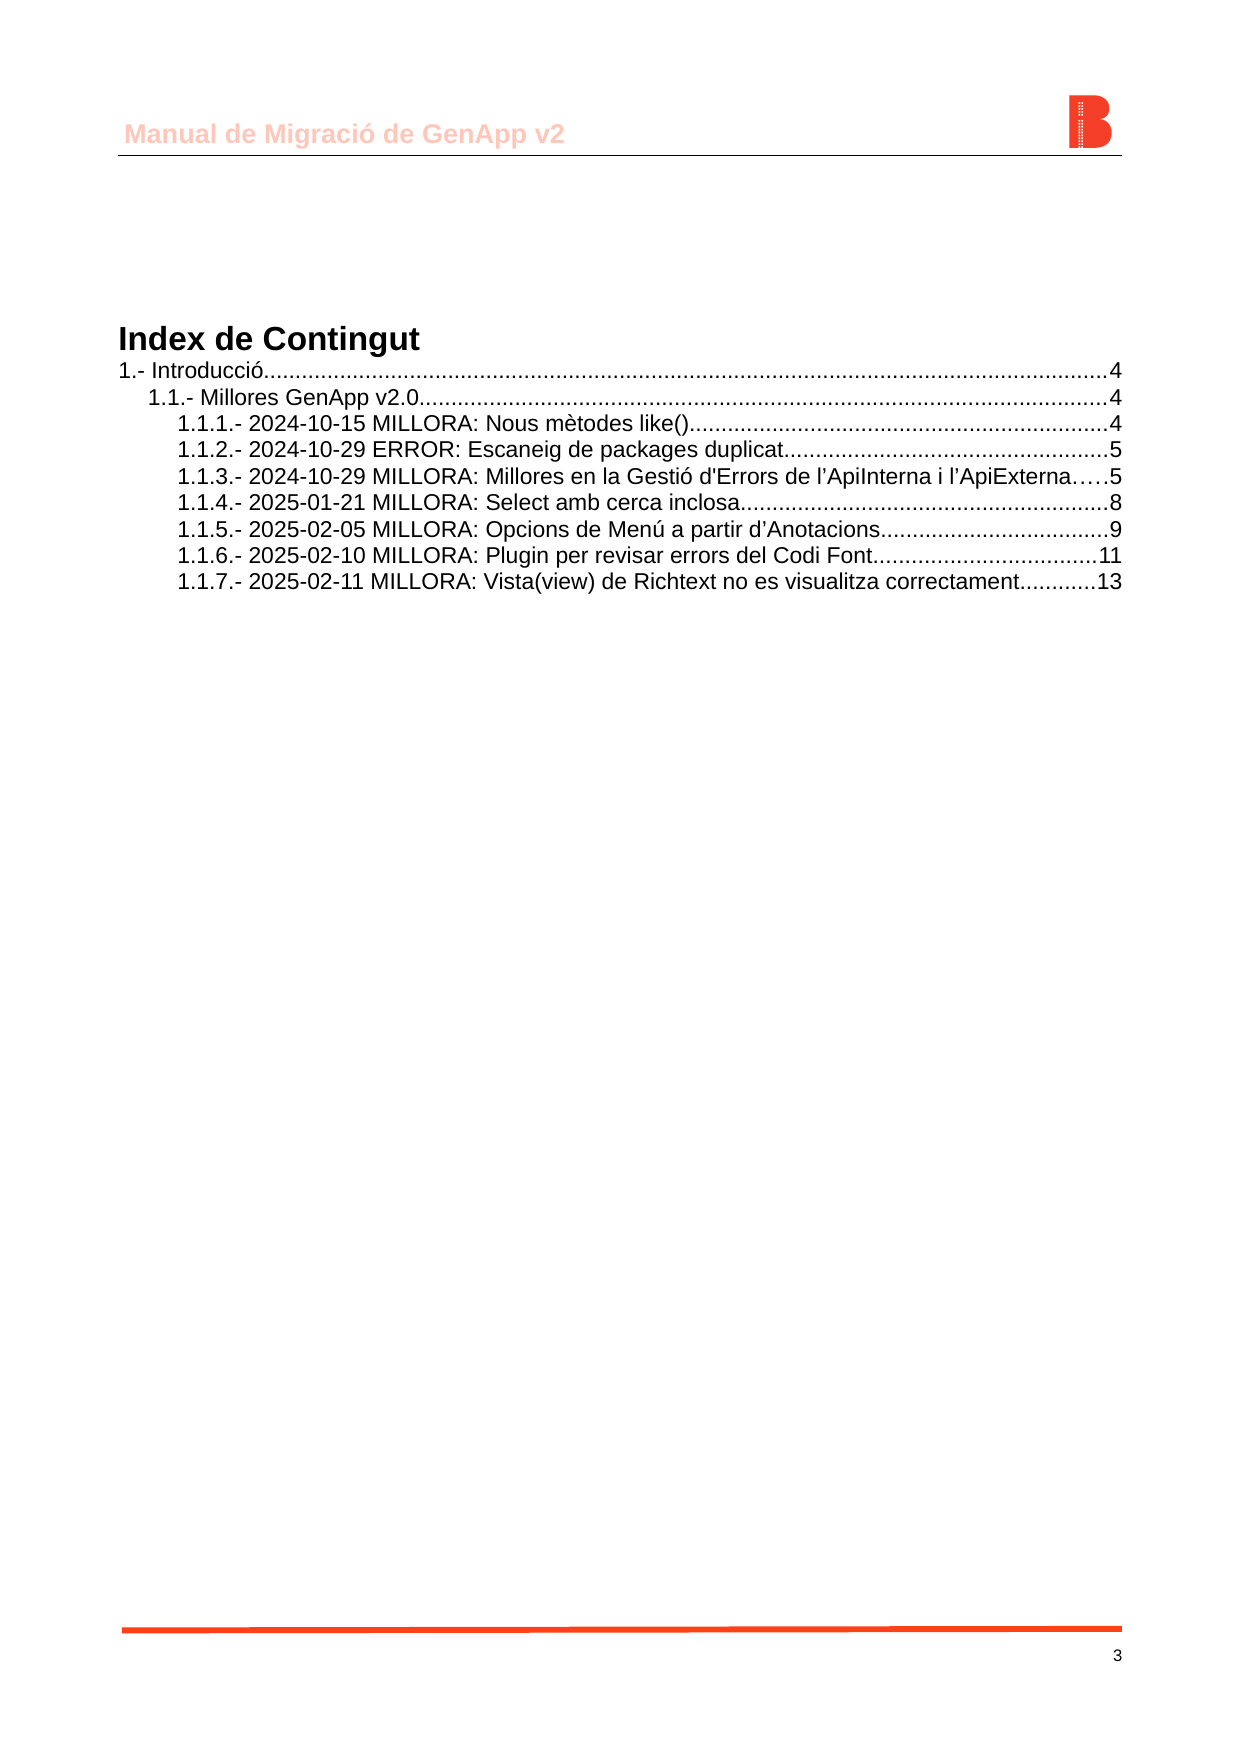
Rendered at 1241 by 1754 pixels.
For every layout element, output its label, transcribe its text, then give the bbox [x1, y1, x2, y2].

text 1.1.5.- 2025-02-05 MILLORA: Opcions de Menú a partir d’Anotacions 9 [177, 516, 1122, 542]
picture [1063, 94, 1117, 150]
text 1.- Introducció 4 [118, 357, 1122, 384]
text 1.1.6.- 2025-02-10 MILLORA: Plugin per revisar errors del Codi Font 11 [177, 542, 1122, 568]
text 1.1.2.- 2024-10-29 ERROR: Escaneig de packages duplicat 5 [177, 436, 1122, 463]
text 1.1.4.- 2025-01-21 MILLORA: Select amb cerca inclosa 8 [177, 489, 1122, 516]
text 1.1.1.- 2024-10-15 MILLORA: Nous mètodes like() 4 [177, 410, 1122, 436]
subtitle Index de Contingut [118, 319, 1122, 357]
text 1.1.3.- 2024-10-29 MILLORA: Millores en la Gestió d'Errors de l’ApiInterna i l’ApiExterna 5 [177, 463, 1122, 489]
text 1.1.- Millores GenApp v2.0 4 [148, 384, 1122, 410]
text 1.1.7.- 2025-02-11 MILLORA: Vista(view) de Richtext no es visualitza correctament 13 [177, 568, 1122, 594]
